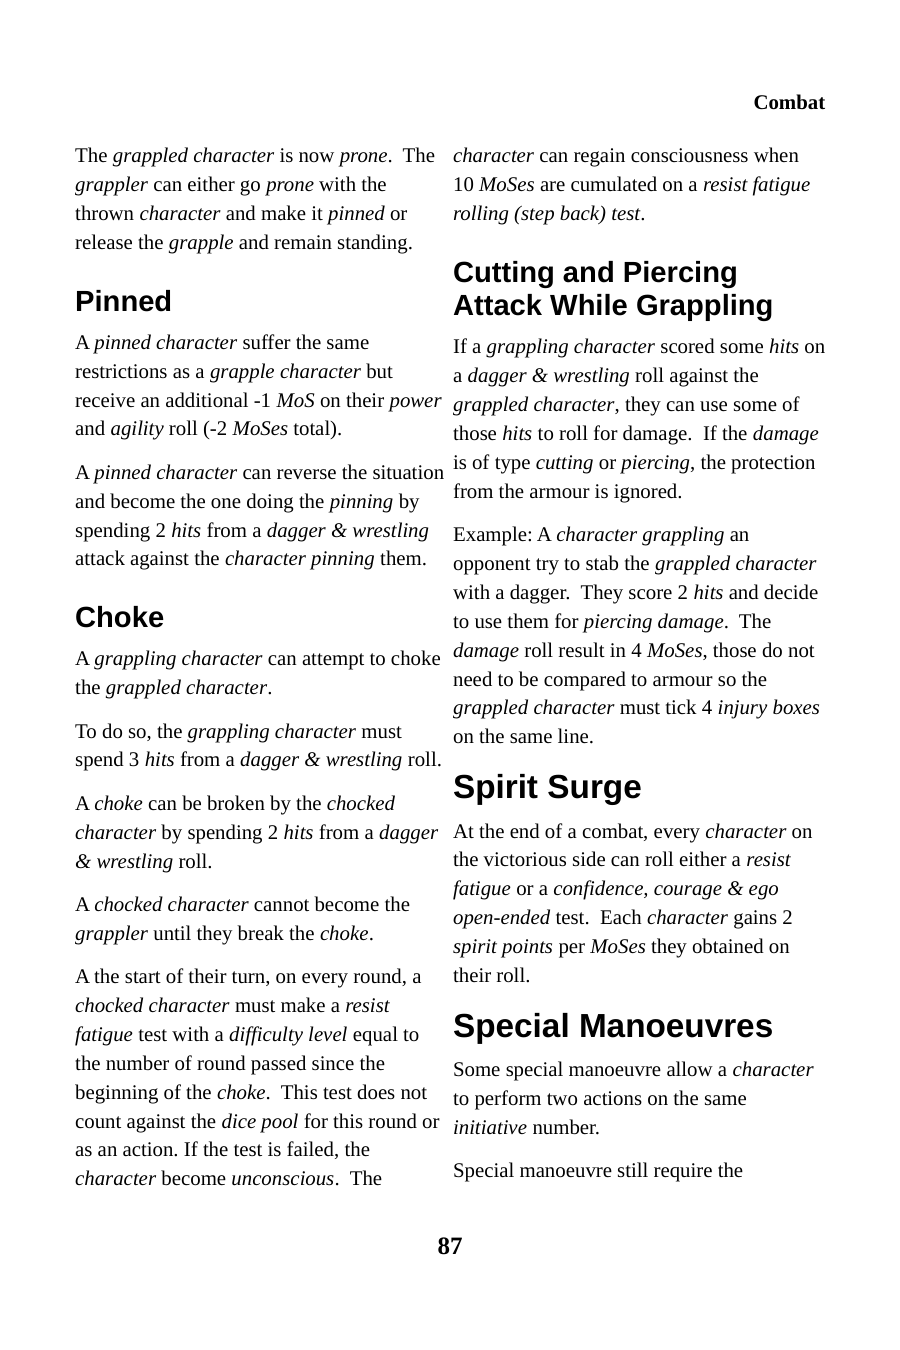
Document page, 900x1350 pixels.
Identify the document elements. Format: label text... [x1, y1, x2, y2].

subtitle Cutting and Piercing Attack While Grappling [453, 255, 825, 322]
text Special manoeuvre still require the [453, 1158, 825, 1182]
text A the start of their turn, on every round, a chocked character must make a resist fatigue test with a difficulty level equal to the number of round passed since the beginning of the choke. This test does not count against the dice pool for this round or as an action. If the test is failed, the character become unconscious. The [75, 964, 447, 1190]
subtitle Choke [75, 600, 447, 634]
text A choke can be broken by the chocked character by spending 2 hits from a dagger & wrestling roll. [75, 791, 447, 873]
text If a grappling character scored some hits on a dagger & wrestling roll against the grappled character, they can use some of those hits to roll for damage. If the damage is of type cutting or piercing, the protection from the armour is ignored. [453, 334, 825, 503]
text To do so, the grappling character must spend 3 hits from a dagger & wrestling roll. [75, 718, 447, 771]
subtitle Special Manoeuvres [453, 1006, 825, 1045]
text character can regain consciousness when 10 MoSes are cumulated on a resist fatigue rolling (step back) test. [453, 143, 825, 225]
text A pinned character can reverse the situation and become the one doing the pinning by spending 2 hits from a dagger & wrestling attack against the character pinning them. [75, 460, 447, 570]
text Some special manoeuvre allow a character to perform two actions on the same initiative number. [453, 1057, 825, 1139]
subtitle Pinned [75, 284, 447, 317]
text A pinned character suffer the same restrictions as a grapple character but receive an additional -1 MoS on their power and agility roll (-2 MoSes total). [75, 330, 447, 440]
text Example: A character grappling an opponent try to stab the grappled character with a dagger. They score 2 hits and decide to use them for piercing damage. The damage roll result in 4 MoSes, those do not need to be compared to armour so the grappled character must tick 4 injury boxes on the same line. [453, 522, 825, 748]
text A chocked character cannot become the grappler until they break the choke. [75, 892, 447, 945]
text The grappled character is now prone. The grappler can either go prone with the thrown character and make it pinned or release the grapple and remain standing. [75, 143, 447, 254]
subtitle Spirit Surge [453, 768, 825, 806]
text A grappling character can attempt to choke the grappled character. [75, 646, 447, 699]
text At the end of a combat, every character on the victorious side can roll either a resist fatigue or a confidence, courage & ego open-ended test. Each character gains 2 spirit points per MoSes they obtained on their roll. [453, 818, 825, 987]
